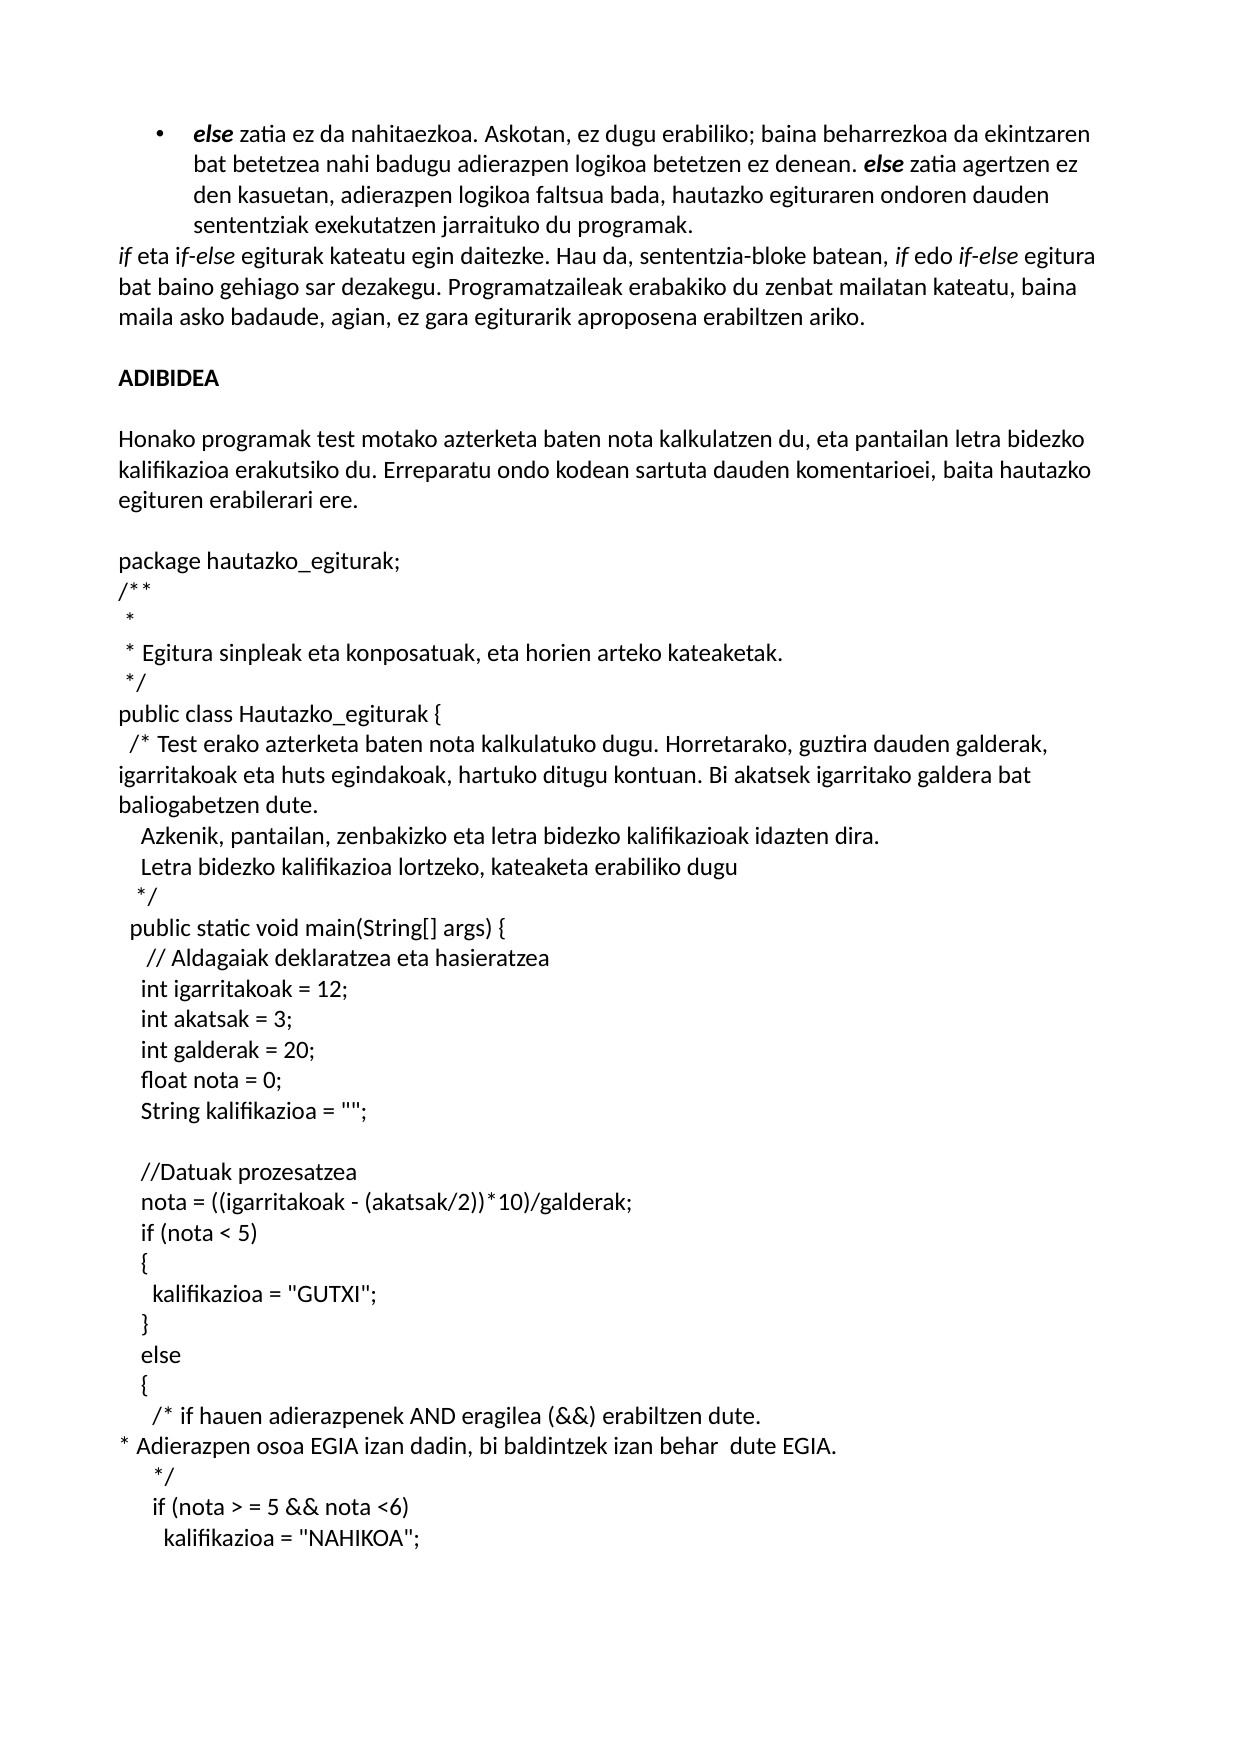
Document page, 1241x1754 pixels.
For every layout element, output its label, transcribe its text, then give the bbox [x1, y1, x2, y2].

text int galderak = 20; [118, 1034, 1122, 1064]
text // Aldagaiak deklaratzea eta hasieratzea [118, 942, 1122, 973]
text /* Test erako azterketa baten nota kalkulatuko dugu. Horretarako, guztira dauden galderak, igarritakoak eta huts egindakoak, hartuko ditugu kontuan. Bi akatsek igarritako galdera bat baliogabetzen dute. [118, 728, 1122, 820]
text kalifikazioa = "NAHIKOA"; [118, 1522, 1122, 1553]
text Honako programak test motako azterketa baten nota kalkulatzen du, eta pantailan letra bidezko kalifikazioa erakutsiko du. Erreparatu ondo kodean sartuta dauden komentarioei, baita hautazko egituren erabilerari ere. [118, 423, 1122, 515]
text float nota = 0; [118, 1064, 1122, 1095]
text public class Hautazko_egiturak { [118, 698, 1122, 728]
text /** [118, 576, 1122, 606]
text ADIBIDEA [118, 362, 1122, 393]
text //Datuak prozesatzea [118, 1156, 1122, 1186]
text String kalifikazioa = ""; [118, 1095, 1122, 1125]
text if eta if-else egiturak kateatu egin daitezke. Hau da, sententzia-bloke batean, if edo if-else egitura bat baino gehiago sar dezakegu. Programatzaileak erabakiko du zenbat mailatan kateatu, baina maila asko badaude, agian, ez gara egiturarik aproposena erabiltzen ariko. [118, 240, 1122, 332]
text */ [118, 667, 1122, 698]
text } [118, 1308, 1122, 1339]
text * [118, 606, 1122, 637]
text Azkenik, pantailan, zenbakizko eta letra bidezko kalifikazioak idazten dira. [118, 820, 1122, 851]
text nota = ((igarritakoak - (akatsak/2))*10)/galderak; [118, 1186, 1122, 1217]
text package hautazko_egiturak; [118, 545, 1122, 576]
text */ [118, 1461, 1122, 1492]
text else [118, 1339, 1122, 1369]
text { [118, 1369, 1122, 1400]
text * Adierazpen osoa EGIA izan dadin, bi baldintzek izan behar dute EGIA. [118, 1431, 1122, 1461]
text Letra bidezko kalifikazioa lortzeko, kateaketa erabiliko dugu [118, 851, 1122, 881]
list else zatia ez da nahitaezkoa. Askotan, ez dugu erabiliko; baina beharrezkoa da ekintzaren bat betetzea nahi badugu adierazpen logikoa betetzen ez denean. else zatia agertzen ez den kasuetan, adierazpen logikoa faltsua bada, hautazko egituraren ondoren dauden sententziak exekutatzen jarraituko du programak. [156, 118, 1122, 240]
text if (nota < 5) [118, 1217, 1122, 1247]
text int igarritakoak = 12; [118, 973, 1122, 1003]
text kalifikazioa = "GUTXI"; [118, 1278, 1122, 1308]
text * Egitura sinpleak eta konposatuak, eta horien arteko kateaketak. [118, 637, 1122, 667]
text /* if hauen adierazpenek AND eragilea (&&) erabiltzen dute. [118, 1400, 1122, 1431]
text int akatsak = 3; [118, 1003, 1122, 1034]
text if (nota > = 5 && nota <6) [118, 1492, 1122, 1522]
text */ [118, 881, 1122, 912]
text { [118, 1247, 1122, 1278]
text public static void main(String[] args) { [118, 912, 1122, 942]
